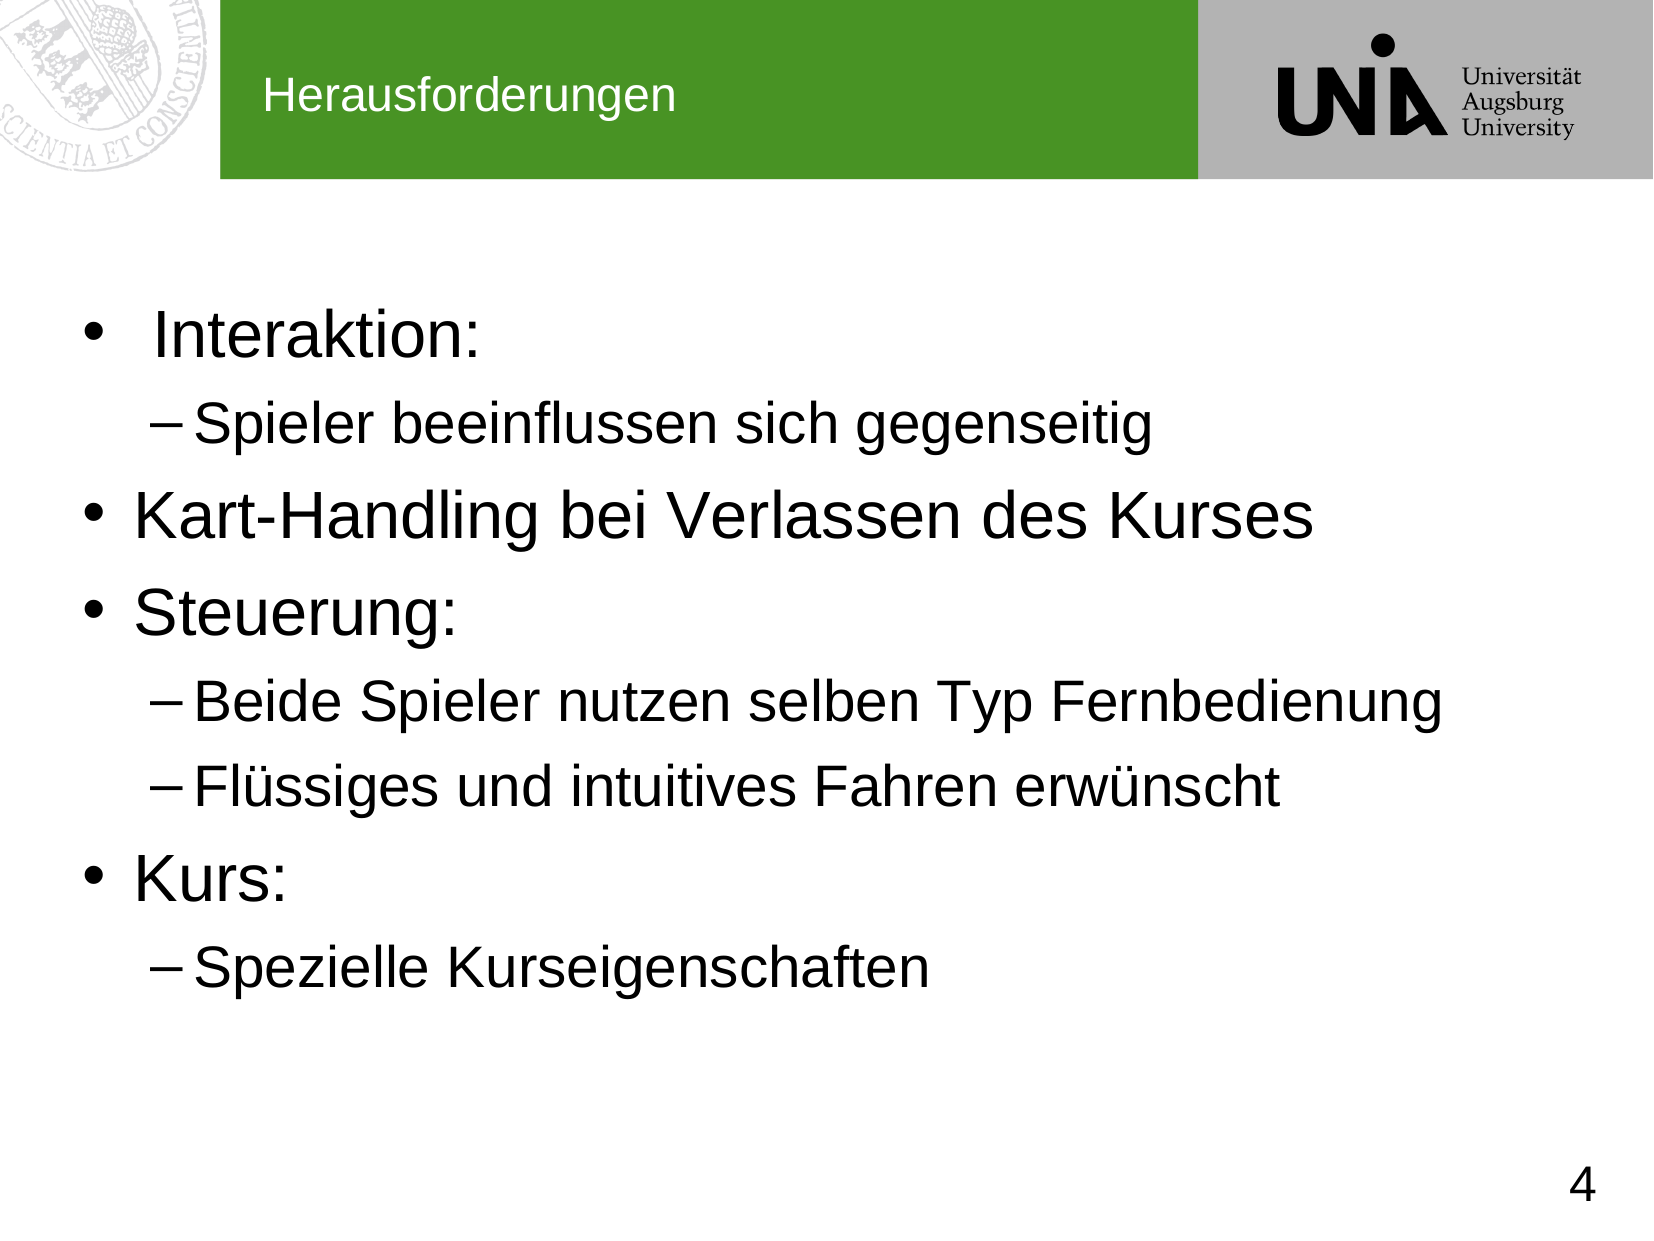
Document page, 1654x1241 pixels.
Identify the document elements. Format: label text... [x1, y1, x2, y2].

picture [1237, 13, 1640, 298]
picture [0, 0, 207, 172]
title Herausforderungen [247, 55, 1199, 180]
list Interaktion: Spieler beeinflussen sich gegenseitig Kart-Handling bei Verlassen des Kurses Steuerung: Beide Spieler nutzen selben Typ Fernbedienung Flüssiges und intuitives Fahren erwünscht Kurs: Spezielle Kurseigenschaften [82, 290, 1571, 1010]
